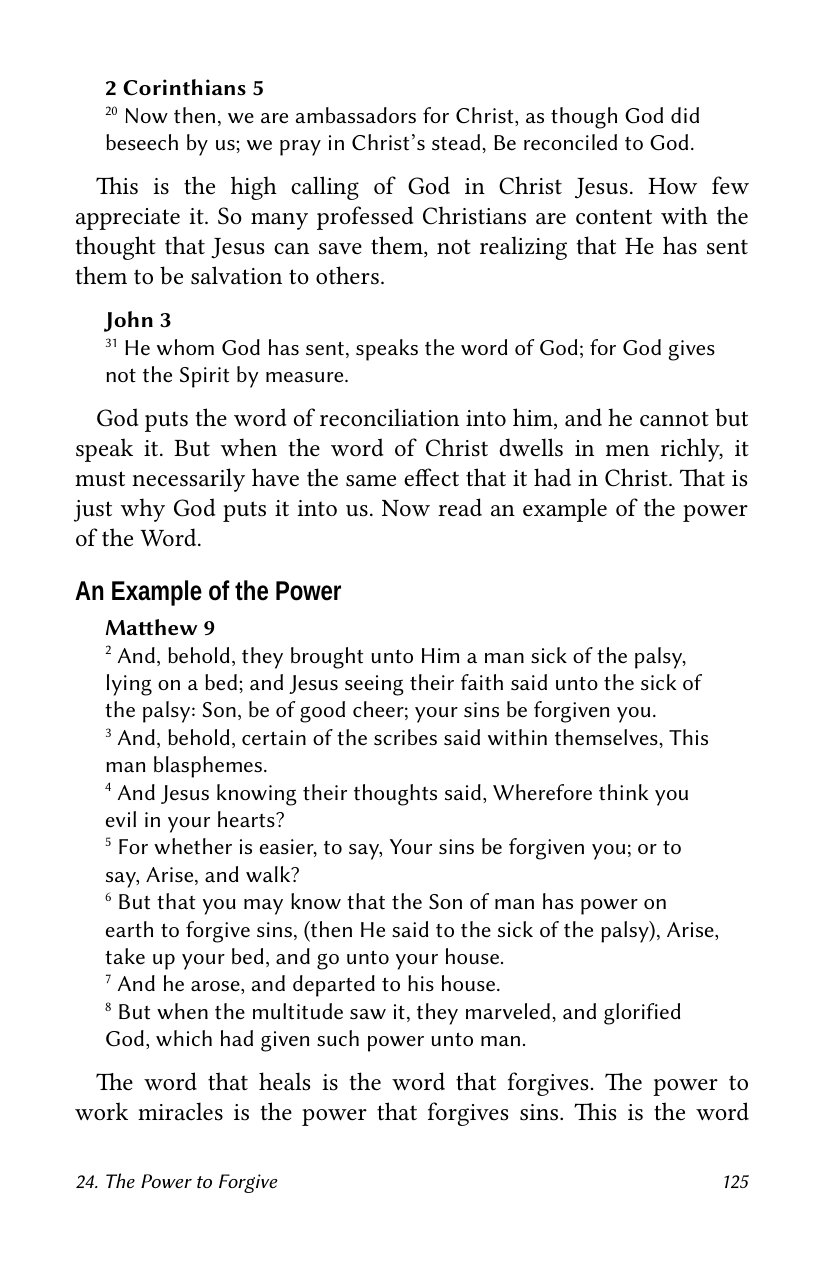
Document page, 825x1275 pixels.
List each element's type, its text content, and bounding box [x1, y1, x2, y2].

text John 3 [105, 307, 750, 333]
text 5 For whether is easier, to say, Your sins be forgiven you; or to say, Arise, and walk? [105, 834, 720, 888]
text This is the high calling of God in Christ Jesus. How few appreciate it. So many professed Christians are content with the thought that Jesus can save them, not realizing that He has sent them to be salvation to others. [75, 172, 750, 291]
text 7 And he arose, and departed to his house. [105, 971, 720, 997]
text 2 Corinthians 5 [105, 75, 750, 101]
text 6 But that you may know that the Son of man has power on earth to forgive sins, (then He said to the sick of the palsy), Arise, take up your bed, and go unto your house. [105, 889, 720, 970]
subtitle An Example of the Power [75, 575, 750, 606]
text 31 He whom God has sent, speaks the word of God; for God gives not the Spirit by measure. [105, 334, 720, 388]
text 3 And, behold, certain of the scribes said within themselves, This man blasphemes. [105, 725, 720, 778]
text 4 And Jesus knowing their thoughts said, Wherefore think you evil in your hearts? [105, 779, 720, 833]
text 2 And, behold, they brought unto Him a man sick of the palsy, lying on a bed; and Jesus seeing their faith said unto the sick of the palsy: Son, be of good cheer; your sins be forgiven you. [105, 642, 720, 723]
text 8 But when the multitude saw it, they marveled, and glorified God, which had given such power unto man. [105, 999, 720, 1052]
text Matthew 9 [105, 615, 750, 641]
text The word that heals is the word that forgives. The power to work miracles is the power that forgives sins. This is the word [75, 1068, 750, 1127]
text God puts the word of reconciliation into him, and he cannot but speak it. But when the word of Christ dwells in men richly, it must necessarily have the same effect that it had in Christ. That is just why God puts it into us. Now read an example of the power of the Word. [75, 404, 750, 552]
text 20 Now then, we are ambassadors for Christ, as though God did beseech by us; we pray in Christ’s stead, Be reconciled to God. [105, 103, 720, 156]
